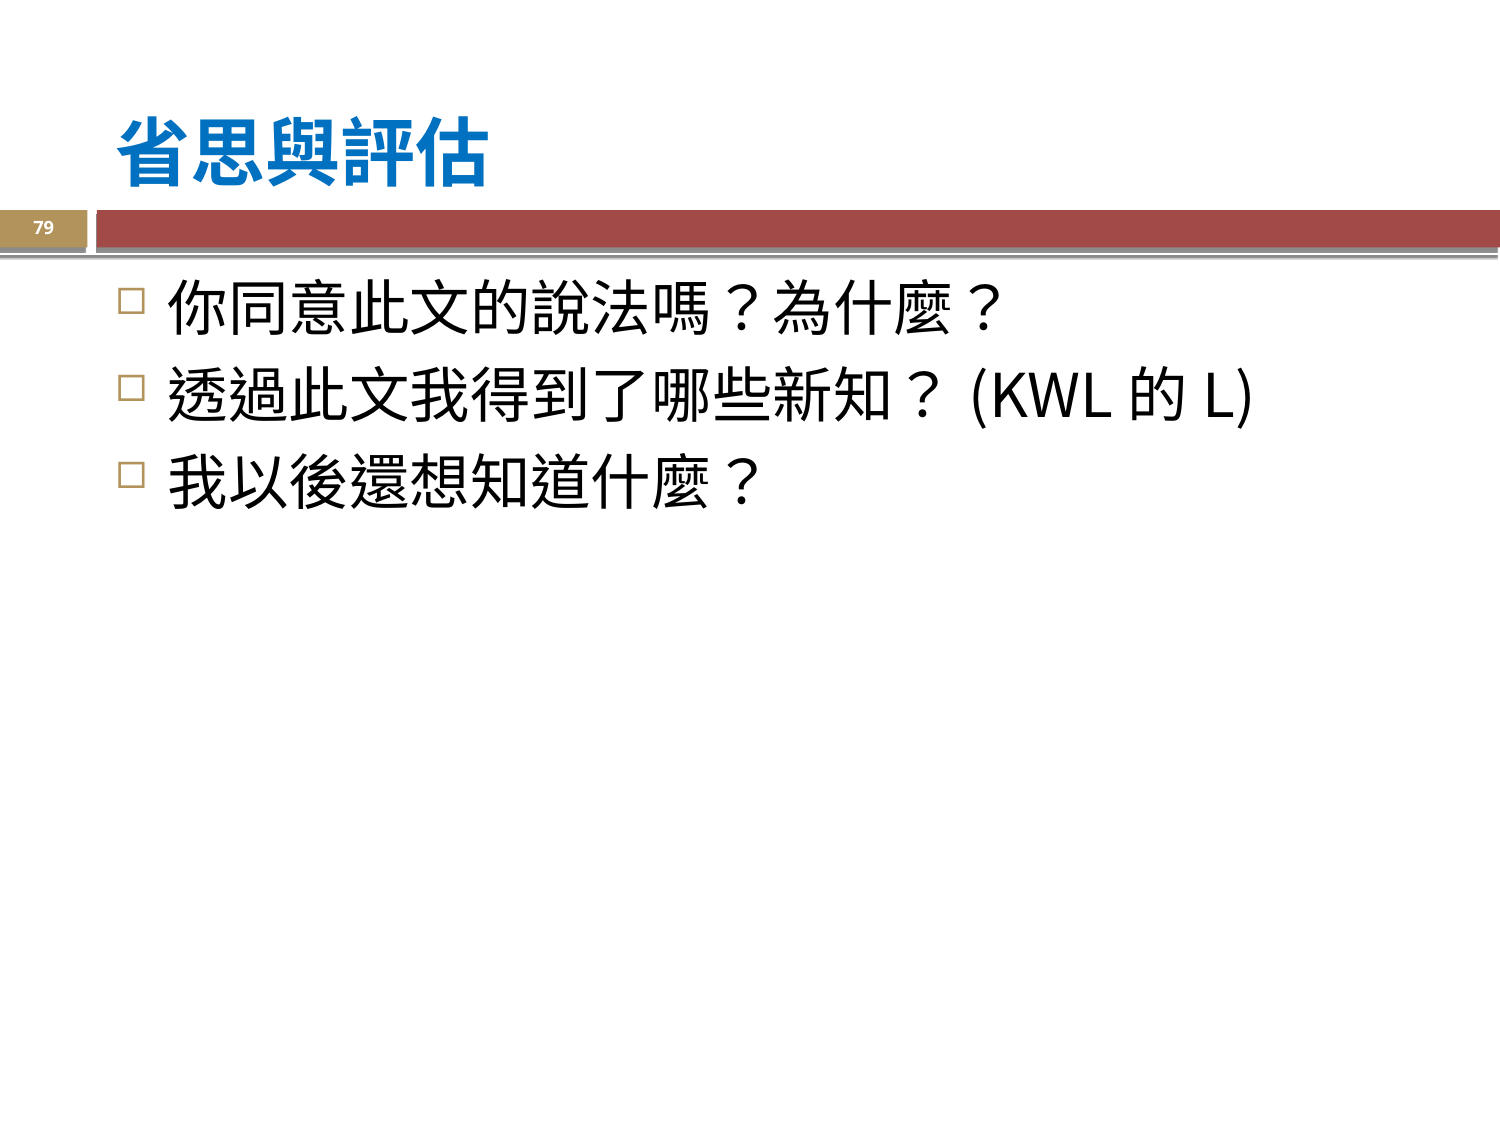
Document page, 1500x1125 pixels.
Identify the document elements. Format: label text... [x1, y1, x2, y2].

list 你同意此文的說法嗎？為什麼？ 透過此文我得到了哪些新知？(KWL的L) 我以後還想知道什麼？ [100, 262, 1438, 1000]
title 省思與評估 [100, 69, 1438, 232]
slide_number [0, 208, 88, 249]
